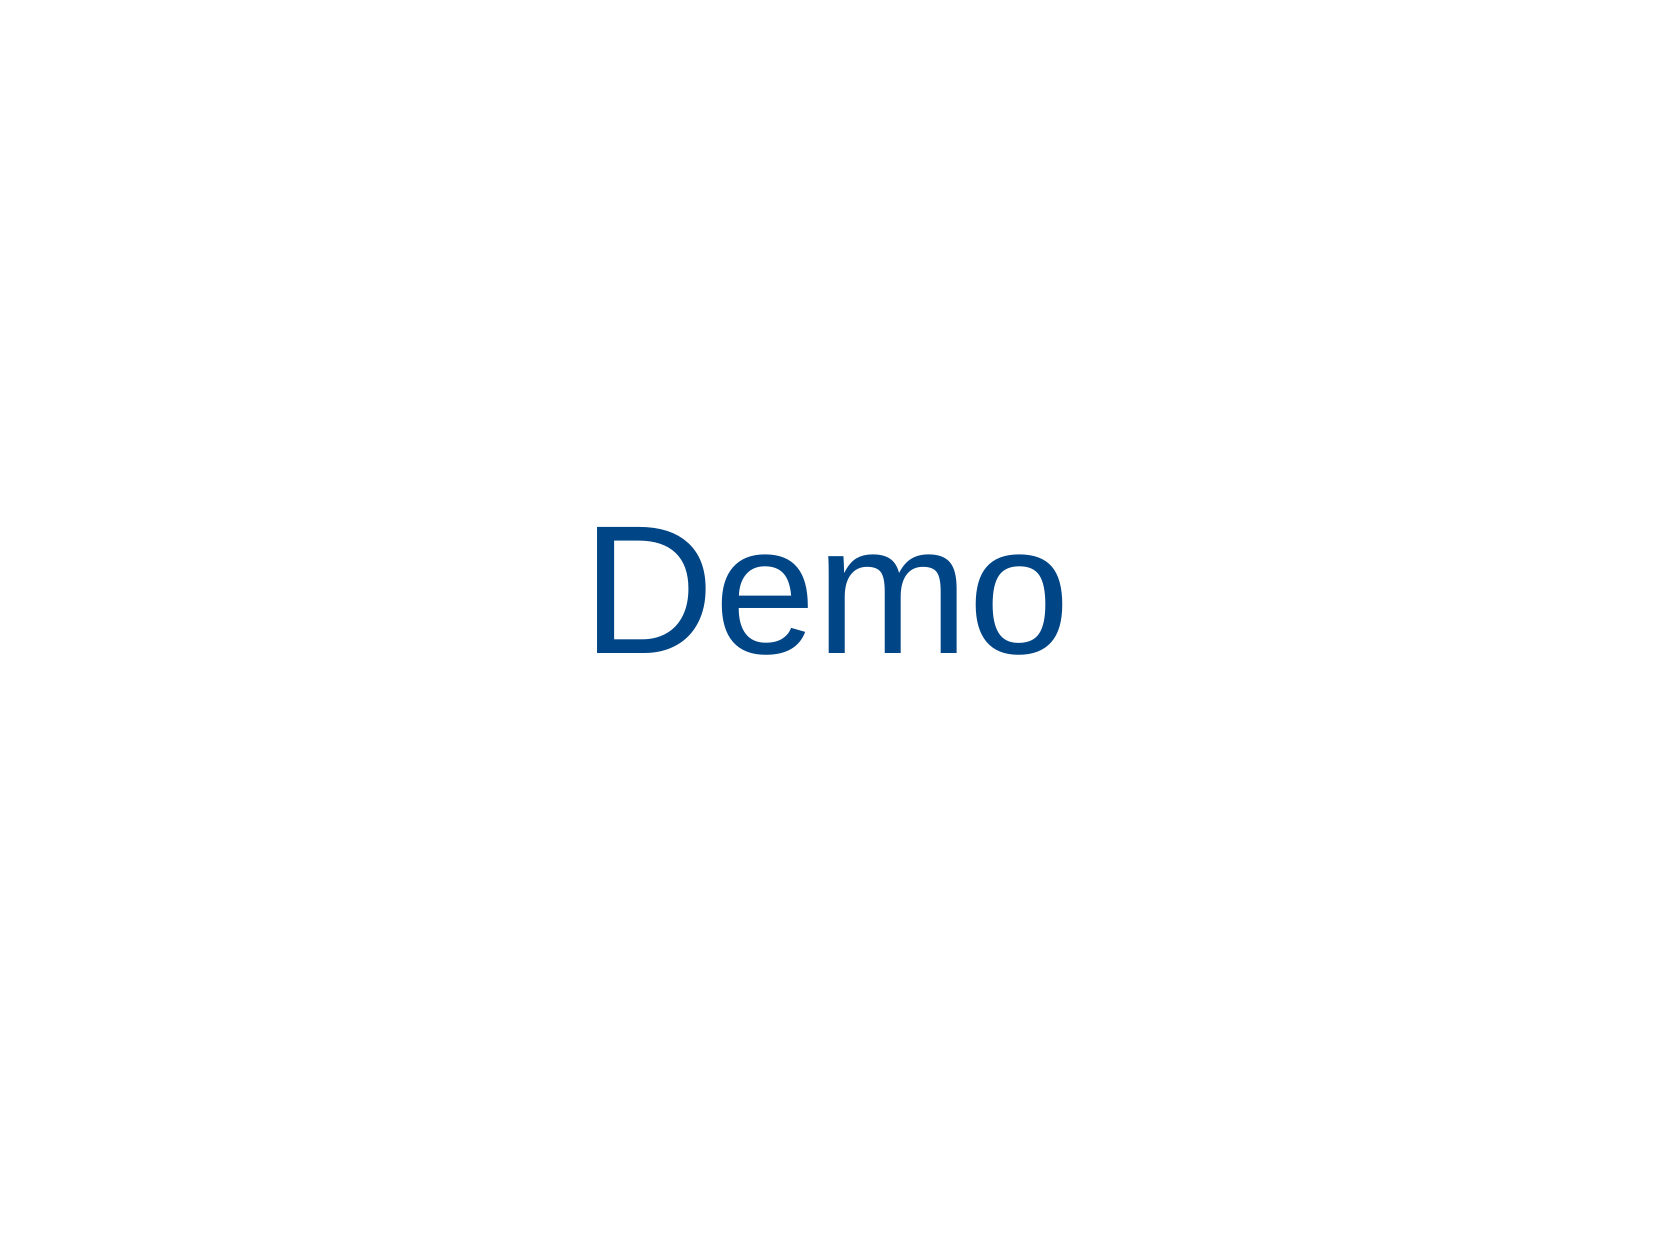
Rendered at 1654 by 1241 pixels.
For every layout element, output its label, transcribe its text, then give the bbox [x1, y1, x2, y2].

title Demo [82, 486, 1571, 694]
